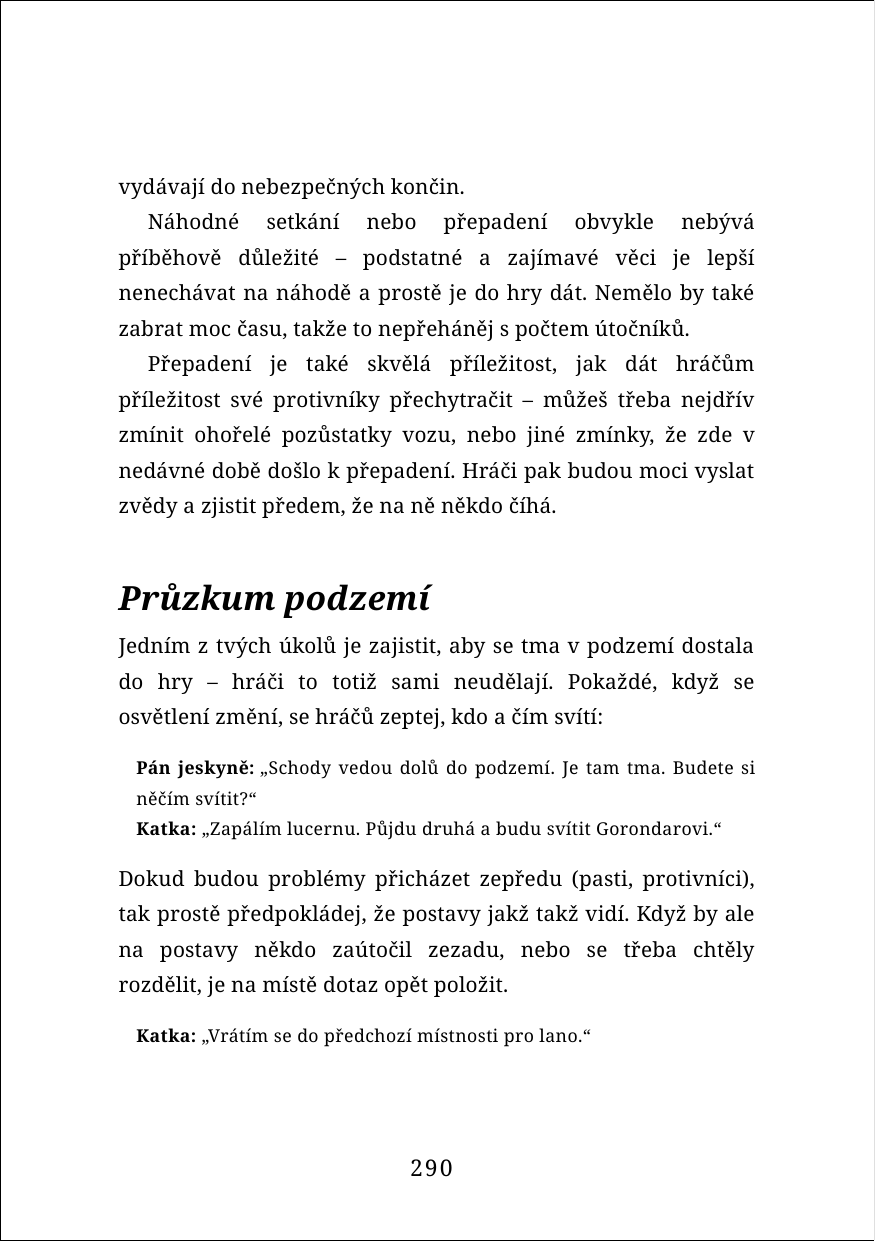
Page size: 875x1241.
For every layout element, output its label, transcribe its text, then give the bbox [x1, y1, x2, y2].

text vydávají do nebezpečných končin. Náhodné setkání nebo přepadení obvykle nebývá příběhově důležité – podstatné a zajímavé věci je lepší nenechávat na náhodě a prostě je do hry dát. Nemělo by také zabrat moc času, takže to nepřeháněj s počtem útočníků. Přepadení je také skvělá příležitost, jak dát hráčům příležitost své protivníky přechytračit – můžeš třeba nejdřív zmínit ohořelé pozůstatky vozu, nebo jiné zmínky, že zde v nedávné době došlo k přepadení. Hráči pak budou moci vyslat zvědy a zjistit předem, že na ně někdo číhá. [118, 172, 756, 520]
text Dokud budou problémy přicházet zepředu (pasti, protivníci), tak prostě předpokládej, že postavy jakž takž vidí. Když by ale na postavy někdo zaútočil zezadu, nebo se třeba chtěly rozdělit, je na místě dotaz opět položit. [118, 864, 756, 999]
text Pán jeskyně: „Schody vedou dolů do podzemí. Je tam tma. Budete si něčím svítit?“ Katka: „Zapálím lucernu. Půjdu druhá a budu svítit Gorondarovi.“ [136, 756, 756, 840]
text Jedním z tvých úkolů je zajistit, aby se tma v podzemí dostala do hry – hráči to totiž sami neudělají. Pokaždé, když se osvětlení změní, se hráčů zeptej, kdo a čím svítí: [118, 631, 756, 731]
subtitle Průzkum podzemí [118, 574, 756, 620]
text Katka: „Vrátím se do předchozí místnosti pro lano.“ [136, 1024, 756, 1048]
